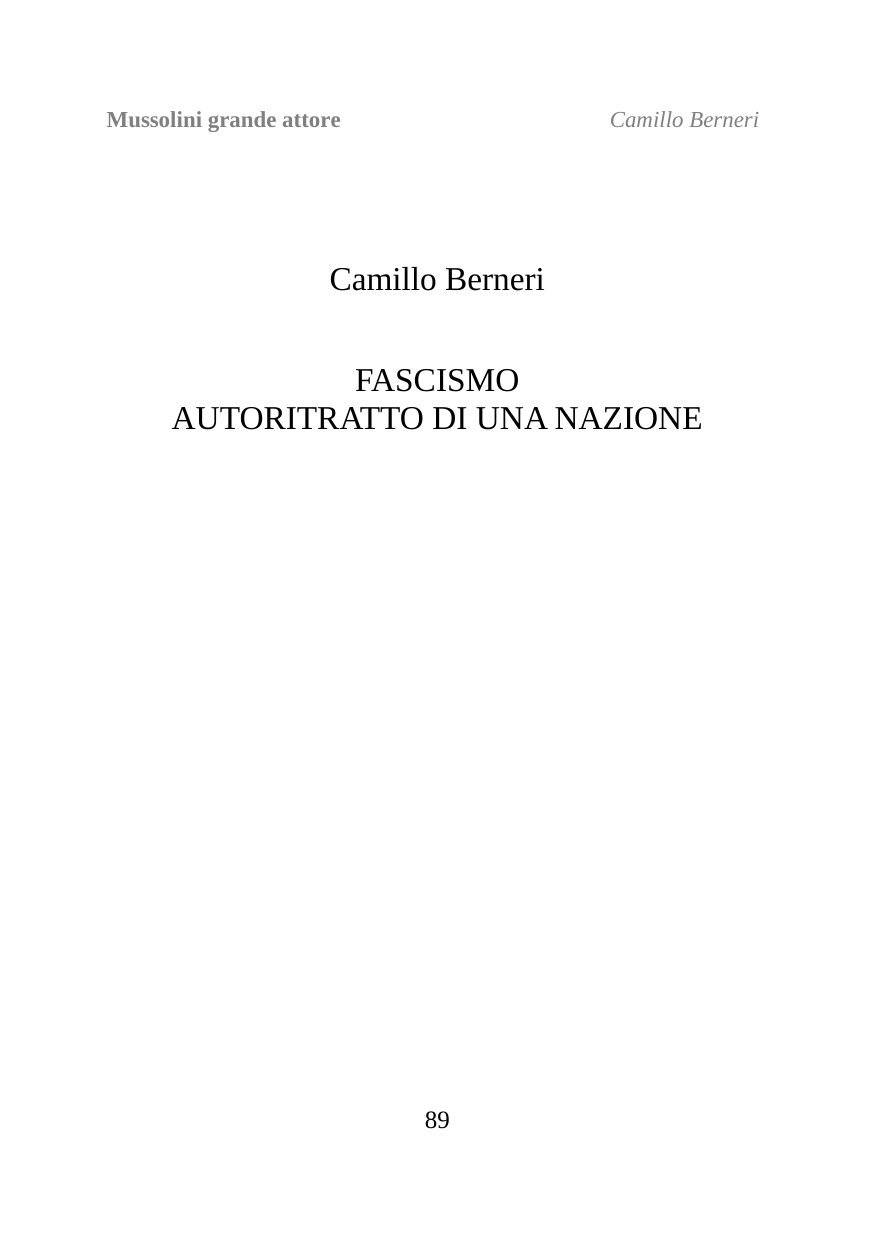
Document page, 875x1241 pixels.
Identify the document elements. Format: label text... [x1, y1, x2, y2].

text FASCISMO AUTORITRATTO DI UNA NAZIONE [106, 360, 768, 437]
subtitle Camillo Berneri [106, 259, 768, 297]
